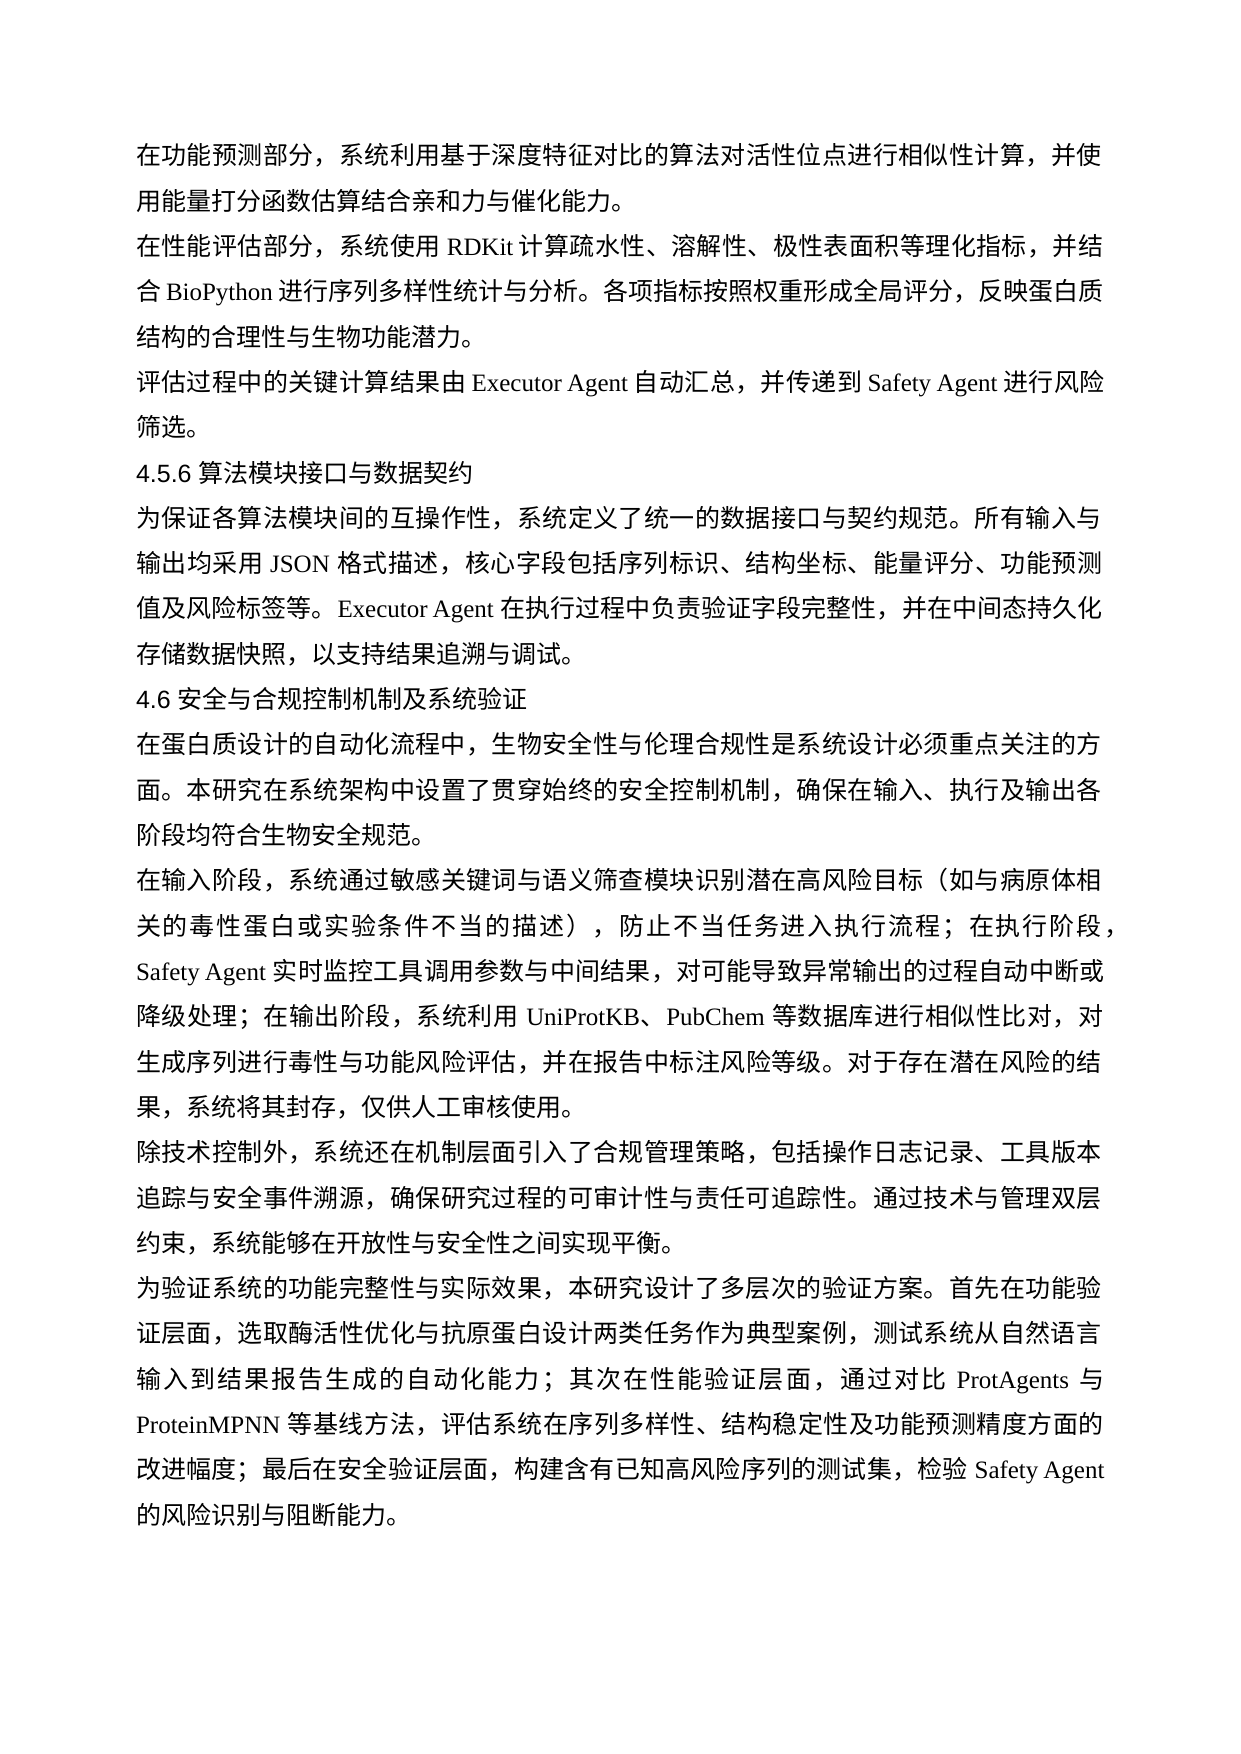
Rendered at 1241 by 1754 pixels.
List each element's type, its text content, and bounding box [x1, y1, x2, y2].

text 在蛋白质设计的自动化流程中，生物安全性与伦理合规性是系统设计必须重点关注的方面。本研究在系统架构中设置了贯穿始终的安全控制机制，确保在输入、执行及输出各阶段均符合生物安全规范。 [136, 725, 1104, 852]
subtitle 4.6 安全与合规控制机制及系统验证 [136, 679, 1104, 716]
text 除技术控制外，系统还在机制层面引入了合规管理策略，包括操作日志记录、工具版本追踪与安全事件溯源，确保研究过程的可审计性与责任可追踪性。通过技术与管理双层约束，系统能够在开放性与安全性之间实现平衡。 [136, 1133, 1104, 1259]
text 在输入阶段，系统通过敏感关键词与语义筛查模块识别潜在高风险目标（如与病原体相关的毒性蛋白或实验条件不当的描述），防止不当任务进入执行流程；在执行阶段，Safety Agent 实时监控工具调用参数与中间结果，对可能导致异常输出的过程自动中断或降级处理；在输出阶段，系统利用 UniProtKB、PubChem 等数据库进行相似性比对，对生成序列进行毒性与功能风险评估，并在报告中标注风险等级。对于存在潜在风险的结果，系统将其封存，仅供人工审核使用。 [136, 861, 1104, 1124]
text 在性能评估部分，系统使用RDKit计算疏水性、溶解性、极性表面积等理化指标，并结合BioPython进行序列多样性统计与分析。各项指标按照权重形成全局评分，反映蛋白质结构的合理性与生物功能潜力。 [136, 226, 1104, 353]
text 为验证系统的功能完整性与实际效果，本研究设计了多层次的验证方案。首先在功能验证层面，选取酶活性优化与抗原蛋白设计两类任务作为典型案例，测试系统从自然语言输入到结果报告生成的自动化能力；其次在性能验证层面，通过对比 ProtAgents 与 ProteinMPNN 等基线方法，评估系统在序列多样性、结构稳定性及功能预测精度方面的改进幅度；最后在安全验证层面，构建含有已知高风险序列的测试集，检验 Safety Agent 的风险识别与阻断能力。 [136, 1269, 1104, 1531]
subtitle 4.5.6 算法模块接口与数据契约 [136, 453, 1104, 489]
text 为保证各算法模块间的互操作性，系统定义了统一的数据接口与契约规范。所有输入与输出均采用 JSON 格式描述，核心字段包括序列标识、结构坐标、能量评分、功能预测值及风险标签等。Executor Agent 在执行过程中负责验证字段完整性，并在中间态持久化存储数据快照，以支持结果追溯与调试。 [136, 498, 1104, 671]
text 评估过程中的关键计算结果由Executor Agent自动汇总，并传递到Safety Agent进行风险筛选。 [136, 362, 1104, 444]
text 在功能预测部分，系统利用基于深度特征对比的算法对活性位点进行相似性计算，并使用能量打分函数估算结合亲和力与催化能力。 [136, 136, 1104, 217]
